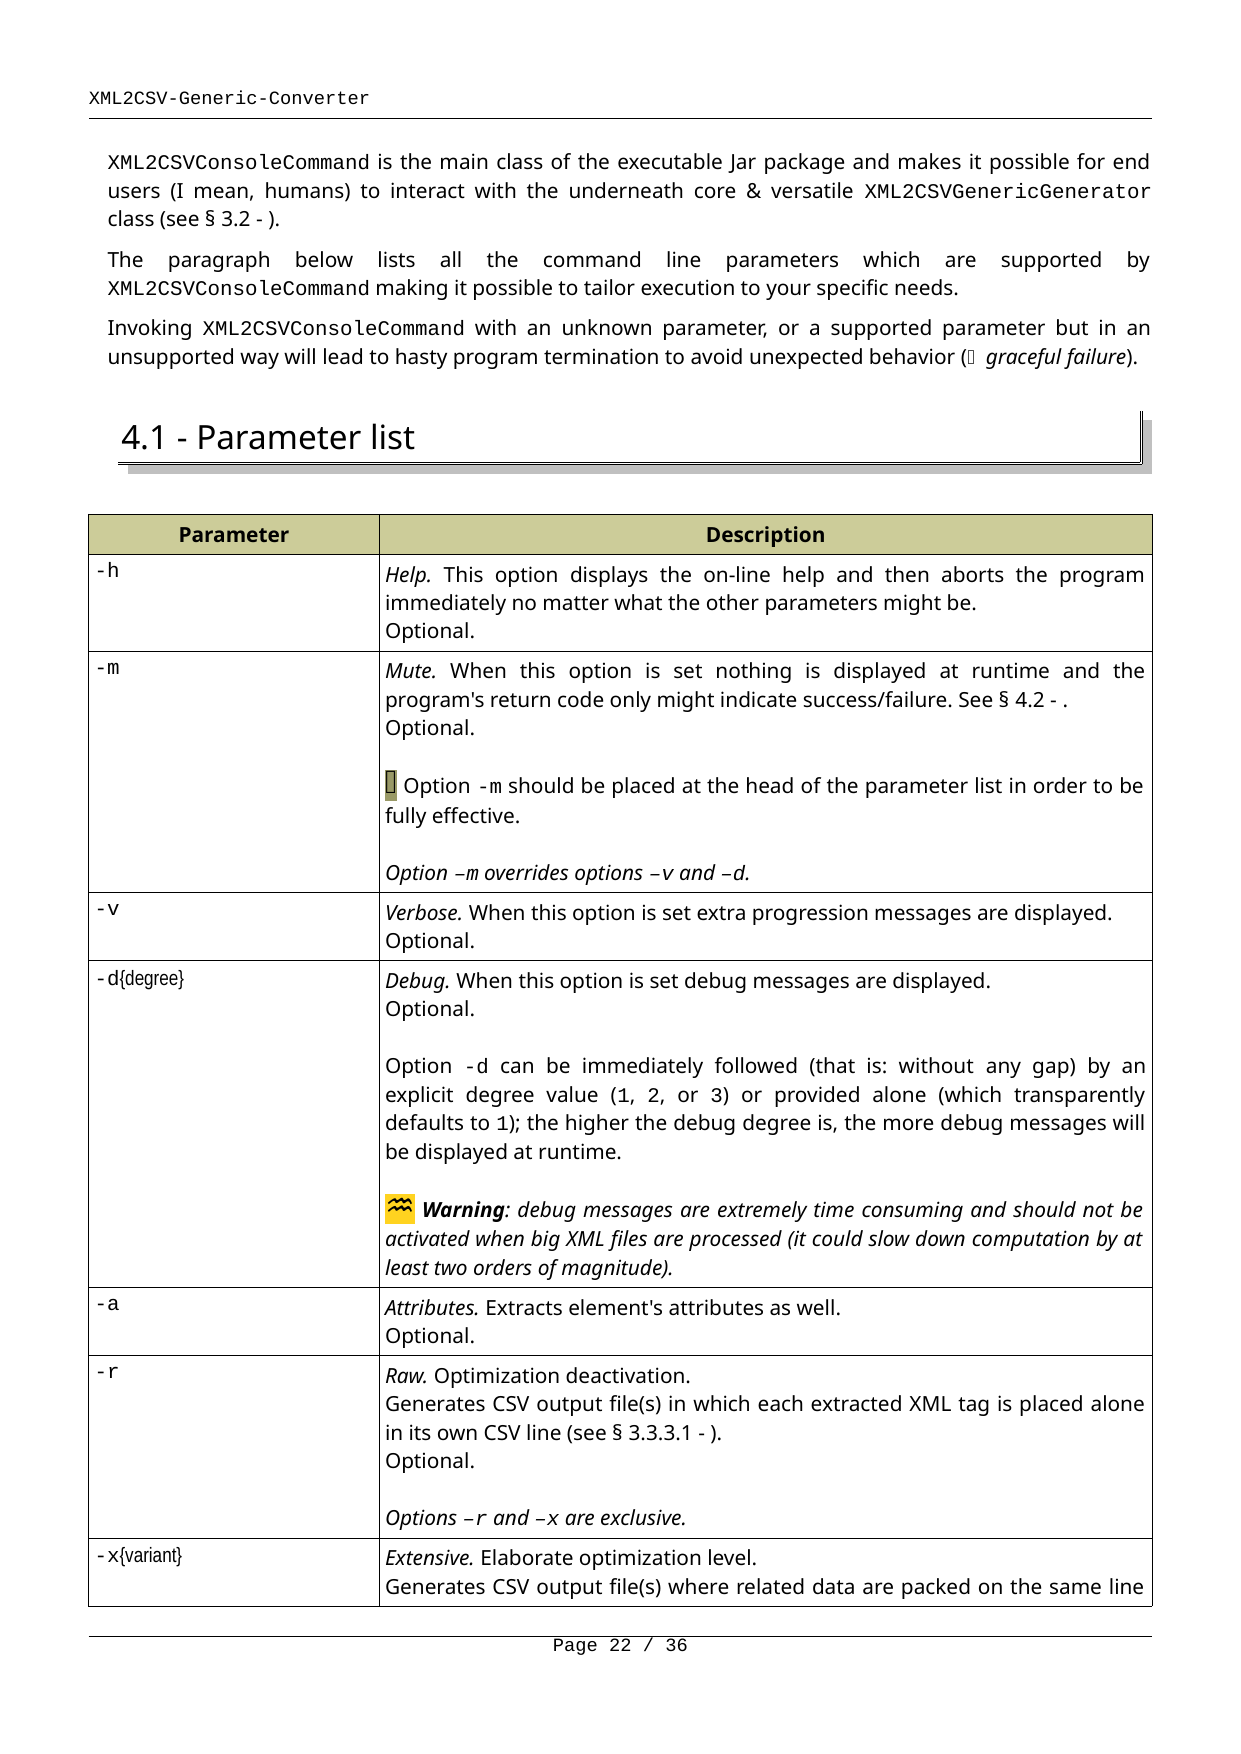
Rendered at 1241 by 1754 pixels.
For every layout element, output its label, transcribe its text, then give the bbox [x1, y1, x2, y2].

table_cell Debug. When this option is set debug messages are displayed. Optional. Option -d can be immediately followed (that is: without any gap) by an explicit degree value (1, 2, or 3) or provided alone (which transparently defaults to 1); the higher the debug degree is, the more debug messages will be displayed at runtime. h Warning: debug messages are extremely time consuming and should not be activated when big XML files are processed (it could slow down computation by at least two orders of magnitude). [380, 961, 1152, 1287]
table_cell Raw. Optimization deactivation. Generates CSV output file(s) in which each extracted XML tag is placed alone in its own CSV line (see § 3.3.3.1 - ). Optional. Options –r and –x are exclusive. [380, 1356, 1152, 1538]
table_cell -x{variant} [89, 1539, 379, 1606]
table_cell -v [89, 893, 379, 960]
text The paragraph below lists all the command line parameters which are supported by XML2CSVConsoleCommand making it possible to tailor execution to your specific needs. [107, 245, 1152, 302]
table_cell -m [89, 652, 379, 892]
table_cell Verbose. When this option is set extra progression messages are displayed. Optional. [380, 893, 1152, 960]
text Invoking XML2CSVConsoleCommand with an unknown parameter, or a supported parameter but in an unsupported way will lead to hasty program termination to avoid unexpected behavior (_ graceful failure). [107, 313, 1152, 371]
table_cell -d{degree} [89, 961, 379, 1287]
table_cell Help. This option displays the on-line help and then aborts the program immediately no matter what the other parameters might be. Optional. [380, 555, 1152, 651]
table_header Description [380, 515, 1152, 554]
table_cell Extensive. Elaborate optimization level. Generates CSV output file(s) where related data are packed on the same line [380, 1539, 1152, 1606]
table_cell -a [89, 1288, 379, 1355]
table_cell -r [89, 1356, 379, 1538]
text XML2CSVConsoleCommand is the main class of the executable Jar package and makes it possible for end users (I mean, humans) to interact with the underneath core & versatile XML2CSVGenericGenerator class (see § 3.2 - ). [107, 147, 1152, 233]
table_cell Mute. When this option is set nothing is displayed at runtime and the program's return code only might indicate success/failure. See § 4.2 - . Optional. P Option -m should be placed at the head of the parameter list in order to be fully effective. Option –m overrides options –v and –d. [380, 652, 1152, 892]
table_cell Attributes. Extracts element's attributes as well. Optional. [380, 1288, 1152, 1355]
table_cell -h [89, 555, 379, 651]
subtitle Parameter list [118, 411, 1142, 464]
table_header Parameter [89, 515, 379, 554]
